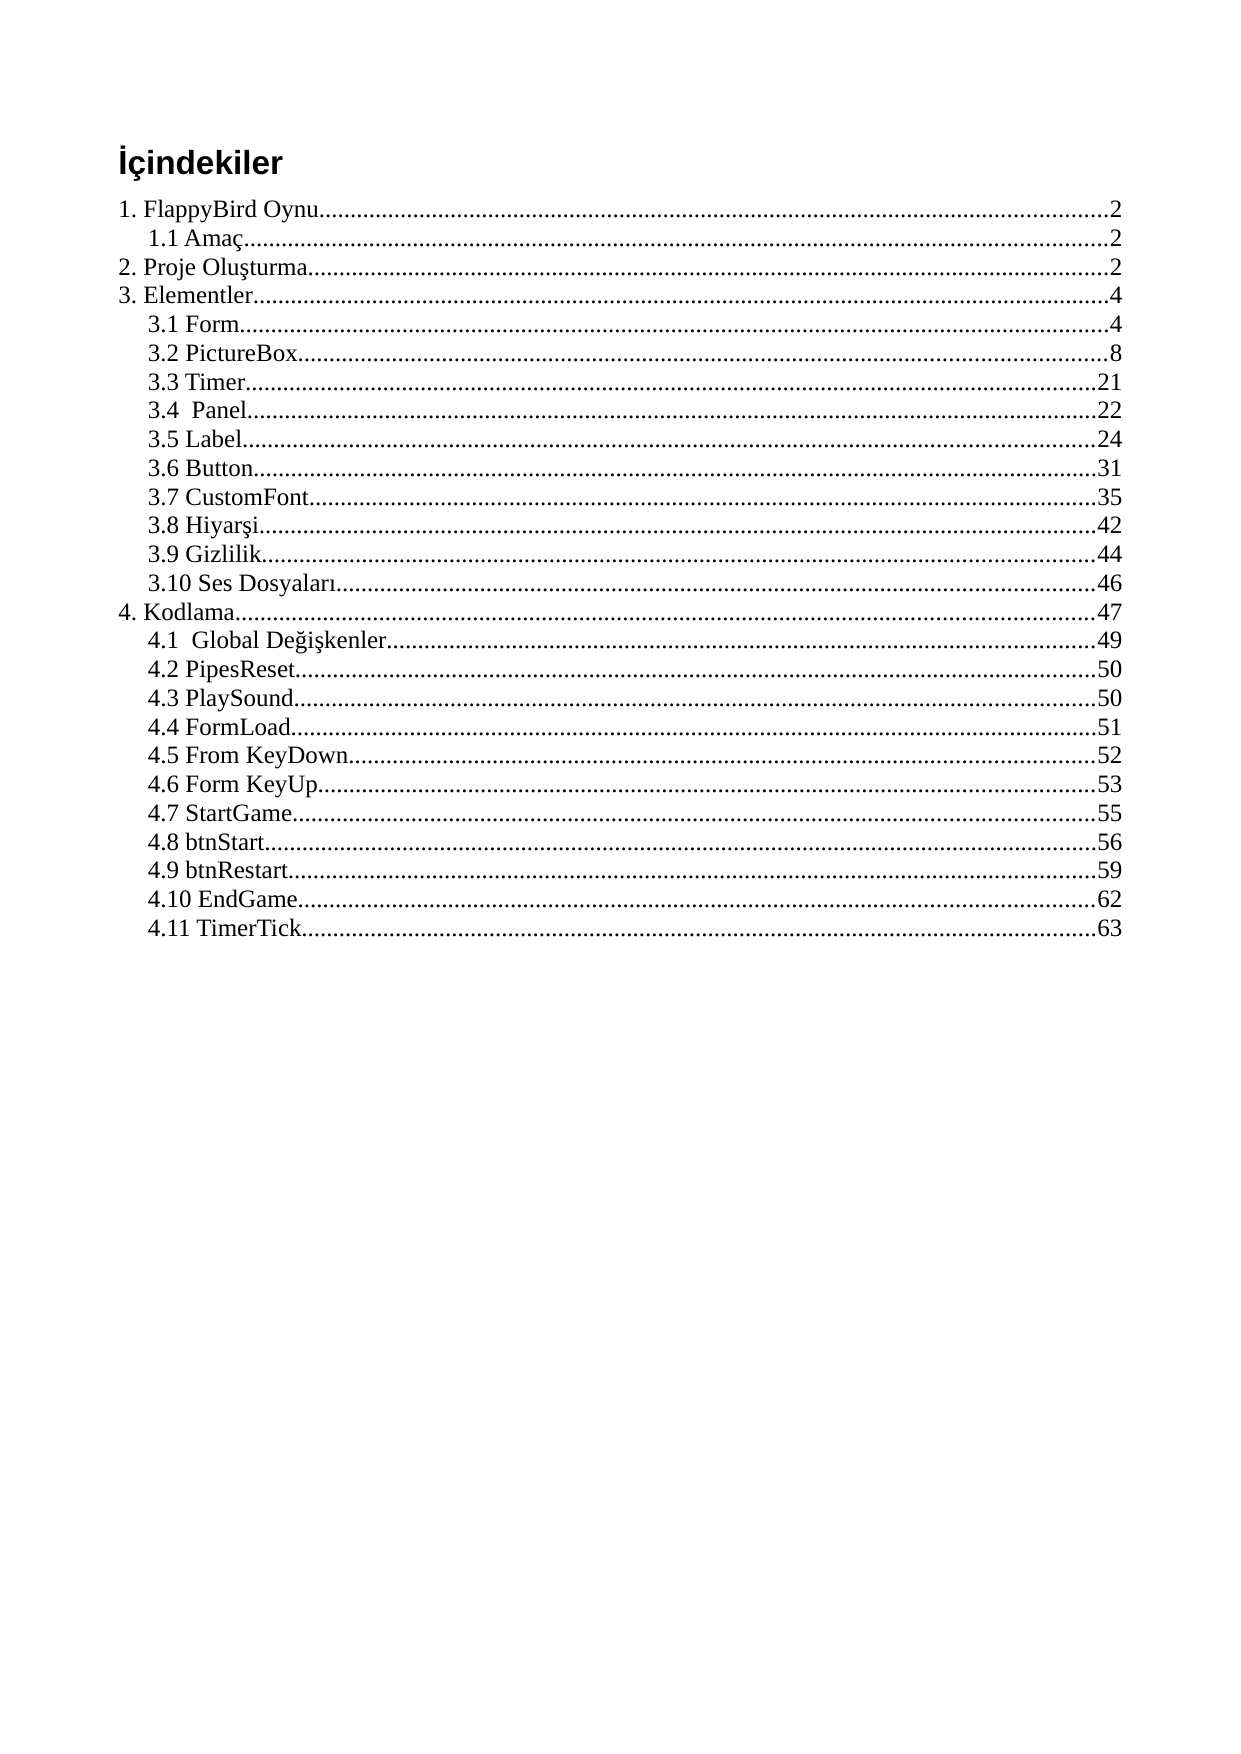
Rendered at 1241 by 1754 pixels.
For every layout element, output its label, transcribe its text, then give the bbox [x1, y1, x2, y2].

text 4. Kodlama 47 [118, 597, 1122, 625]
text 3.5 Label 24 [148, 424, 1122, 453]
text 4.7 StartGame 55 [148, 798, 1122, 827]
text 4.3 PlaySound 50 [148, 683, 1122, 712]
text 3.9 Gizlilik 44 [148, 539, 1122, 568]
text 3. Elementler 4 [118, 280, 1122, 309]
text 4.2 PipesReset 50 [148, 654, 1122, 683]
text 4.10 EndGame 62 [148, 884, 1122, 913]
text 4.11 TimerTick 63 [148, 913, 1122, 942]
text 3.7 CustomFont 35 [148, 482, 1122, 510]
text 4.9 btnRestart 59 [148, 855, 1122, 884]
text 2. Proje Oluşturma 2 [118, 252, 1122, 280]
text 1.1 Amaç 2 [148, 223, 1122, 252]
text 1. FlappyBird Oynu 2 [118, 194, 1122, 223]
text 4.4 FormLoad 51 [148, 712, 1122, 740]
text 3.6 Button 31 [148, 453, 1122, 482]
text 3.2 PictureBox 8 [148, 338, 1122, 367]
subtitle İçindekiler [118, 143, 1122, 182]
text 3.1 Form 4 [148, 309, 1122, 338]
text 3.8 Hiyarşi 42 [148, 510, 1122, 539]
text 3.4 Panel 22 [148, 395, 1122, 424]
text 4.8 btnStart 56 [148, 827, 1122, 855]
text 3.3 Timer 21 [148, 367, 1122, 395]
text 4.6 Form KeyUp 53 [148, 769, 1122, 798]
text 4.1 Global Değişkenler 49 [148, 625, 1122, 654]
text 3.10 Ses Dosyaları 46 [148, 568, 1122, 597]
text 4.5 From KeyDown 52 [148, 740, 1122, 769]
